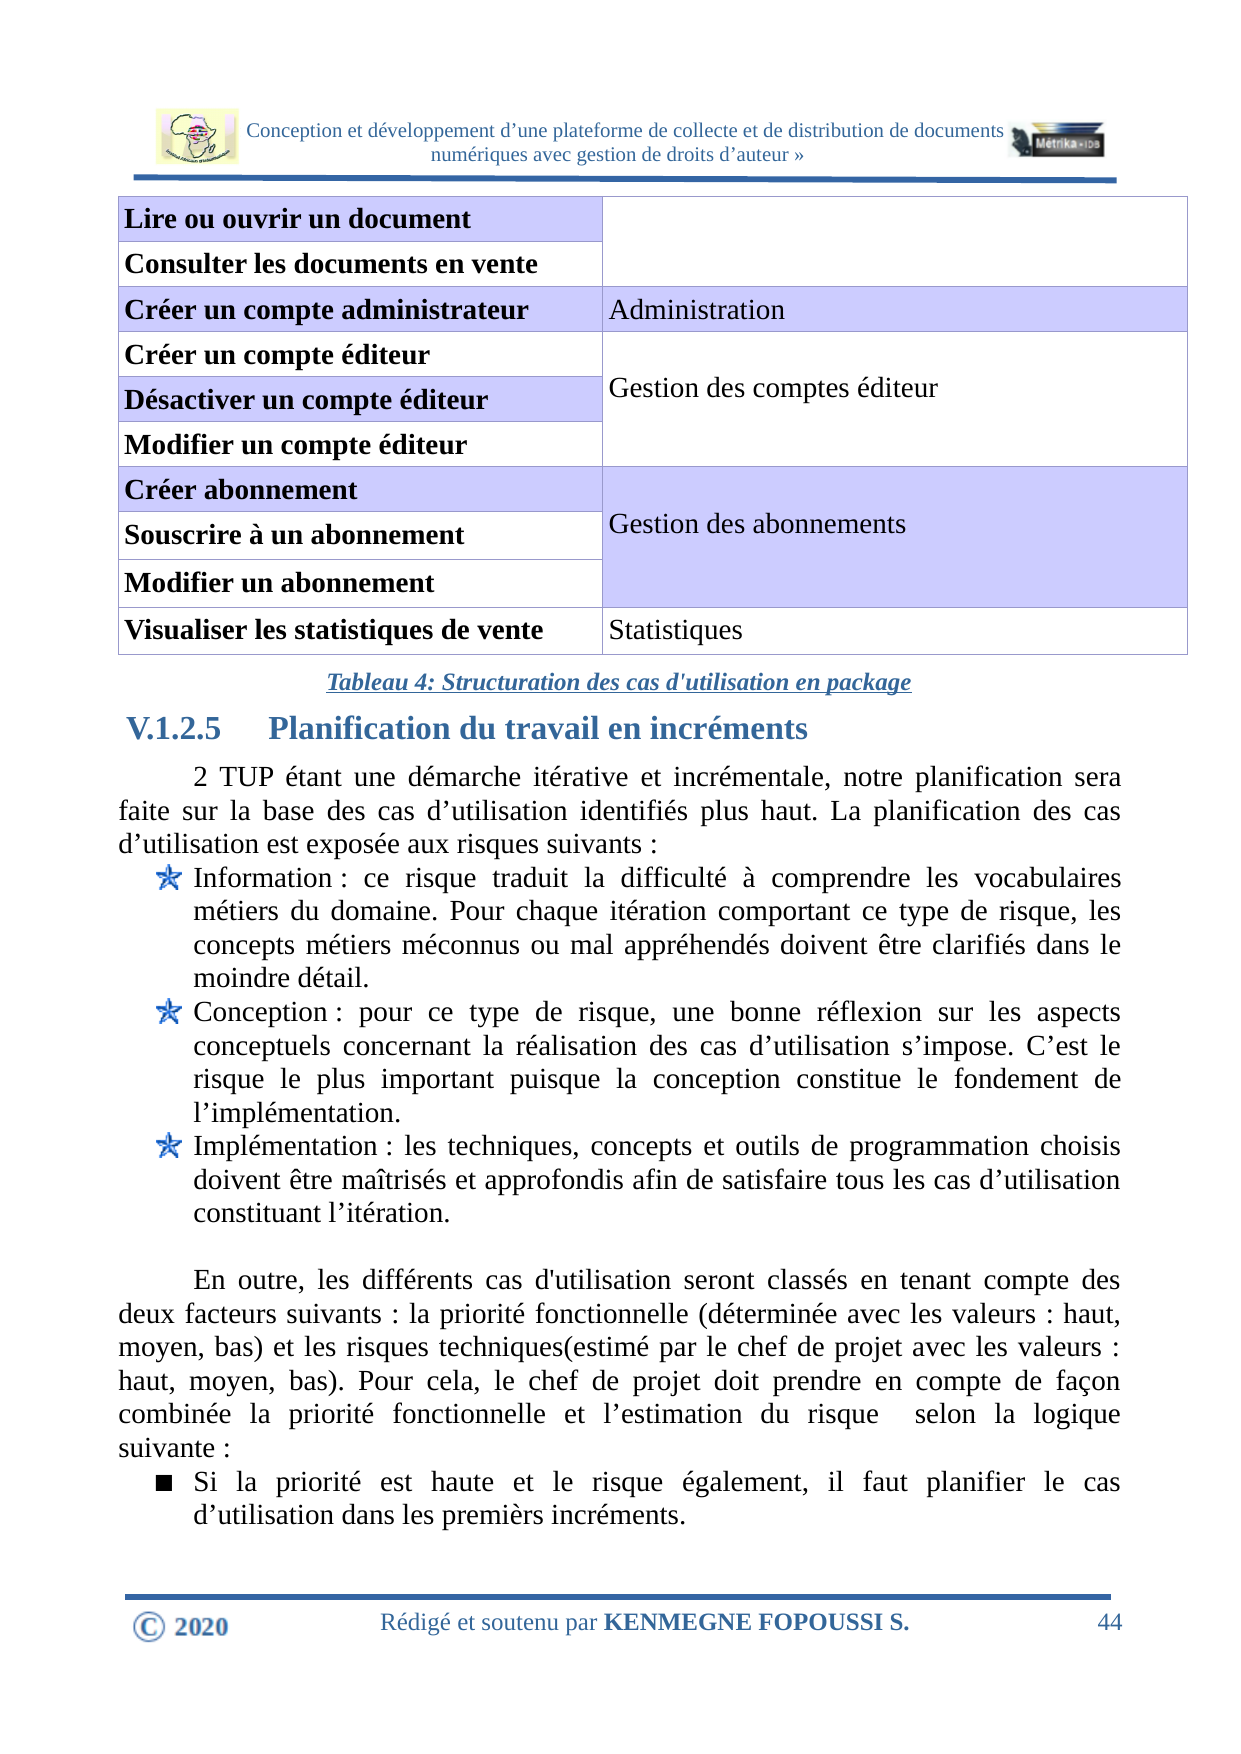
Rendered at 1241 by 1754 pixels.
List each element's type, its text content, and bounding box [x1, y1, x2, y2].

picture [156, 998, 182, 1024]
table_cell Modifier un abonnement [119, 560, 602, 607]
subtitle Planification du travail en incréments [118, 708, 1122, 747]
table_cell Créer un compte administrateur [119, 287, 602, 331]
table_cell Gestion des comptes éditeur [603, 332, 1187, 466]
list Implémentation : les techniques, concepts et outils de programmation choisis doivent être maîtrisés et approfondis afin de satisfaire tous les cas d’utilisation constituant l’itération. [156, 1128, 1122, 1229]
text En outre, les différents cas d'utilisation seront classés en tenant compte des deux facteurs suivants : la priorité fonctionnelle (déterminée avec les valeurs : haut, moyen, bas) et les risques techniques(estimé par le chef de projet avec les valeurs : haut, moyen, bas). Pour cela, le chef de projet doit prendre en compte de façon combinée la priorité fonctionnelle et l’estimation du risque selon la logique suivante : [118, 1262, 1122, 1464]
list Information : ce risque traduit la difficulté à comprendre les vocabulaires métiers du domaine. Pour chaque itération comportant ce type de risque, les concepts métiers méconnus ou mal appréhendés doivent être clarifiés dans le moindre détail. [156, 860, 1122, 994]
table_cell [603, 197, 1187, 286]
text Tableau 4: Structuration des cas d'utilisation en package [118, 667, 1122, 696]
table_cell Consulter les documents en vente [119, 242, 602, 286]
table_cell Gestion des abonnements [603, 467, 1187, 607]
picture [126, 1604, 231, 1647]
table_cell Modifier un compte éditeur [119, 422, 602, 466]
picture [1003, 116, 1109, 160]
list Conception : pour ce type de risque, une bonne réflexion sur les aspects conceptuels concernant la réalisation des cas d’utilisation s’impose. C’est le risque le plus important puisque la conception constitue le fondement de l’implémentation. [156, 994, 1122, 1128]
table_cell Créer abonnement [119, 467, 602, 511]
table_cell Visualiser les statistiques de vente [119, 608, 602, 654]
table_cell Souscrire à un abonnement [119, 512, 602, 559]
table_cell Lire ou ouvrir un document [119, 197, 602, 241]
picture [156, 1132, 182, 1158]
table_cell Administration [603, 287, 1187, 331]
text 2 TUP étant une démarche itérative et incrémentale, notre planification sera faite sur la base des cas d’utilisation identifiés plus haut. La planification des cas d’utilisation est exposée aux risques suivants : [118, 759, 1122, 860]
table_cell Statistiques [603, 608, 1187, 654]
table_cell Désactiver un compte éditeur [119, 377, 602, 421]
list Si la priorité est haute et le risque également, il faut planifier le cas d’utilisation dans les premièrs incréments. [156, 1464, 1122, 1531]
picture [156, 864, 182, 890]
picture [154, 107, 241, 166]
table_cell Créer un compte éditeur [119, 332, 602, 376]
